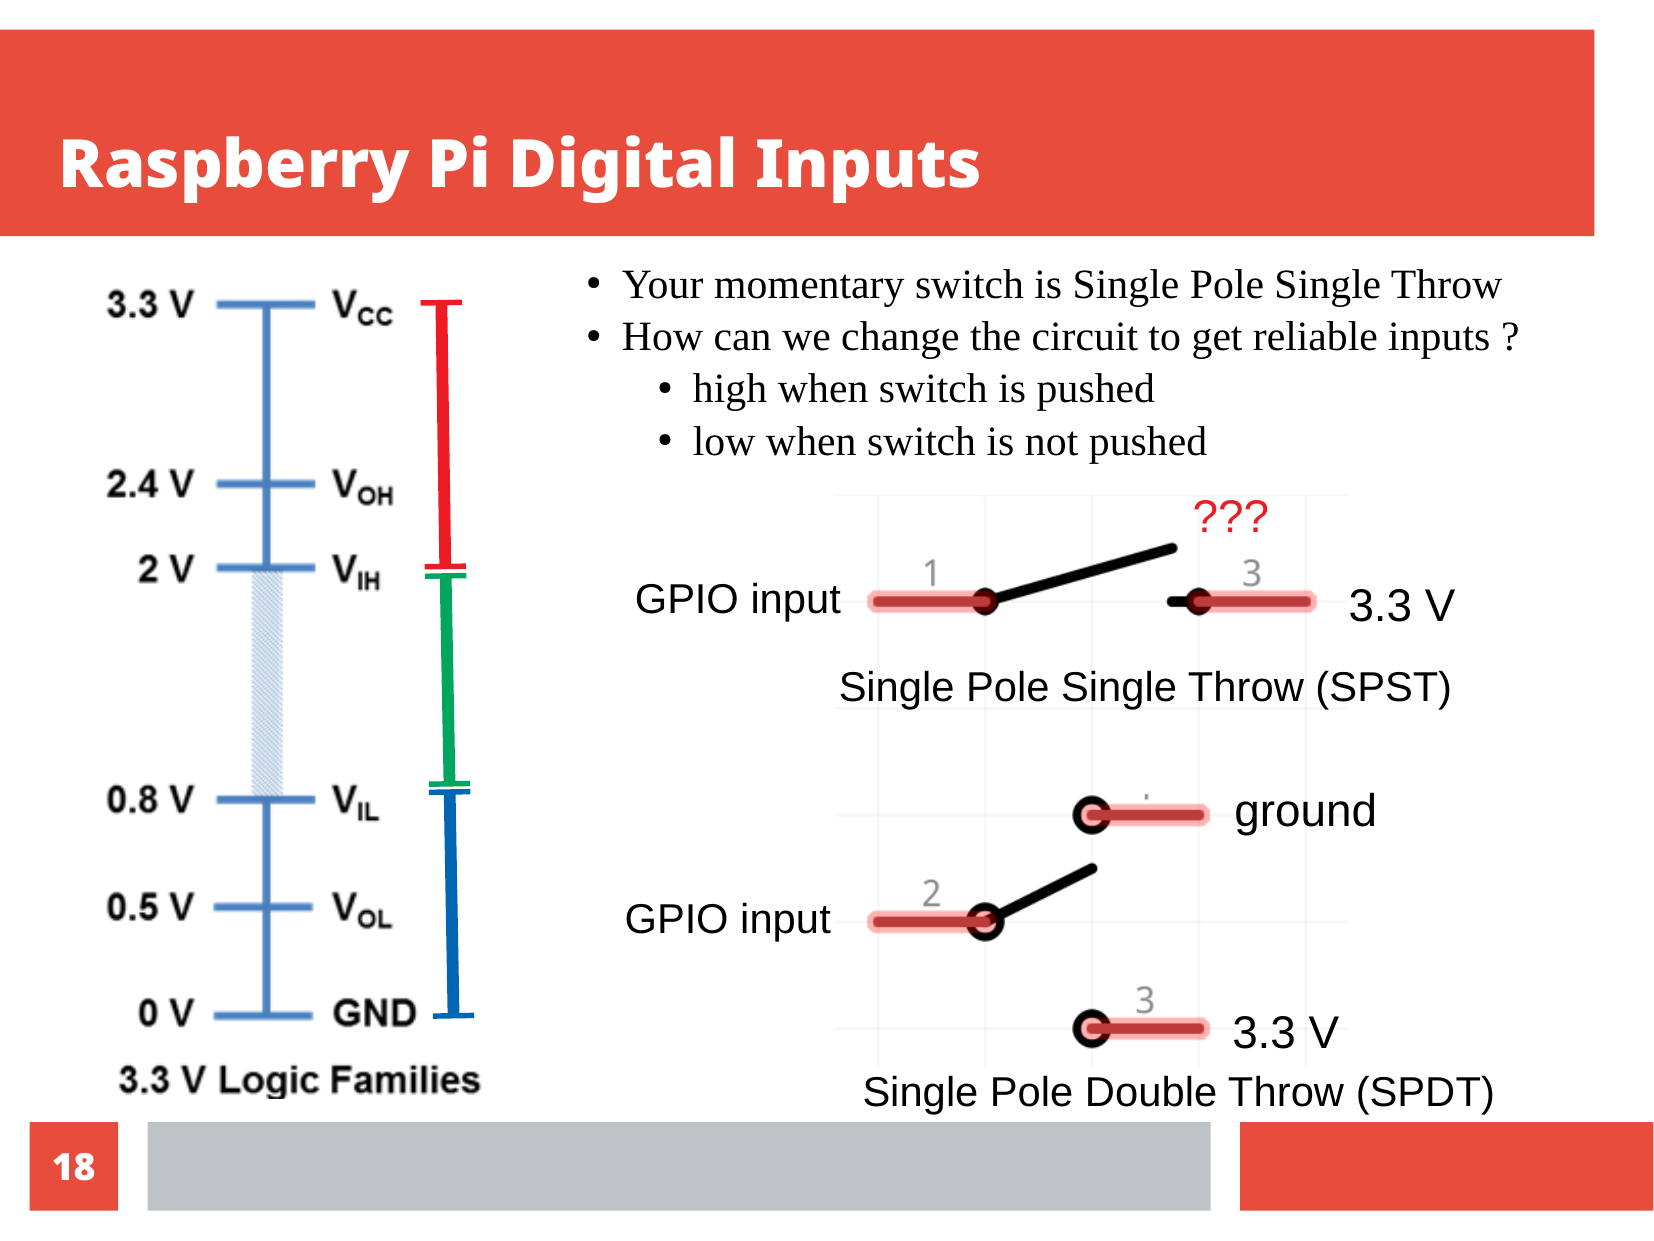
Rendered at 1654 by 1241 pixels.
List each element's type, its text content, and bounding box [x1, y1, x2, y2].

title Raspberry Pi Digital Inputs [59, 59, 1595, 207]
text_box Single Pole Double Throw (SPDT) [847, 1060, 1537, 1169]
picture [835, 764, 1348, 1067]
text_box ??? [1177, 483, 1407, 551]
text_box GPIO input [620, 568, 898, 677]
text_box 3.3 V [1333, 572, 1563, 640]
text_box 3.3 V [1217, 1000, 1447, 1060]
text_box ground [1219, 777, 1449, 845]
text_box Single Pole Single Throw (SPST) [824, 655, 1505, 764]
picture [36, 271, 506, 1099]
text_box Your momentary switch is Single Pole Single Throw How can we change the circuit to get reliable inputs ? high when switch is pushed low when switch is not pushed [571, 253, 1592, 472]
picture [835, 495, 1348, 655]
text_box GPIO input [609, 888, 880, 1006]
